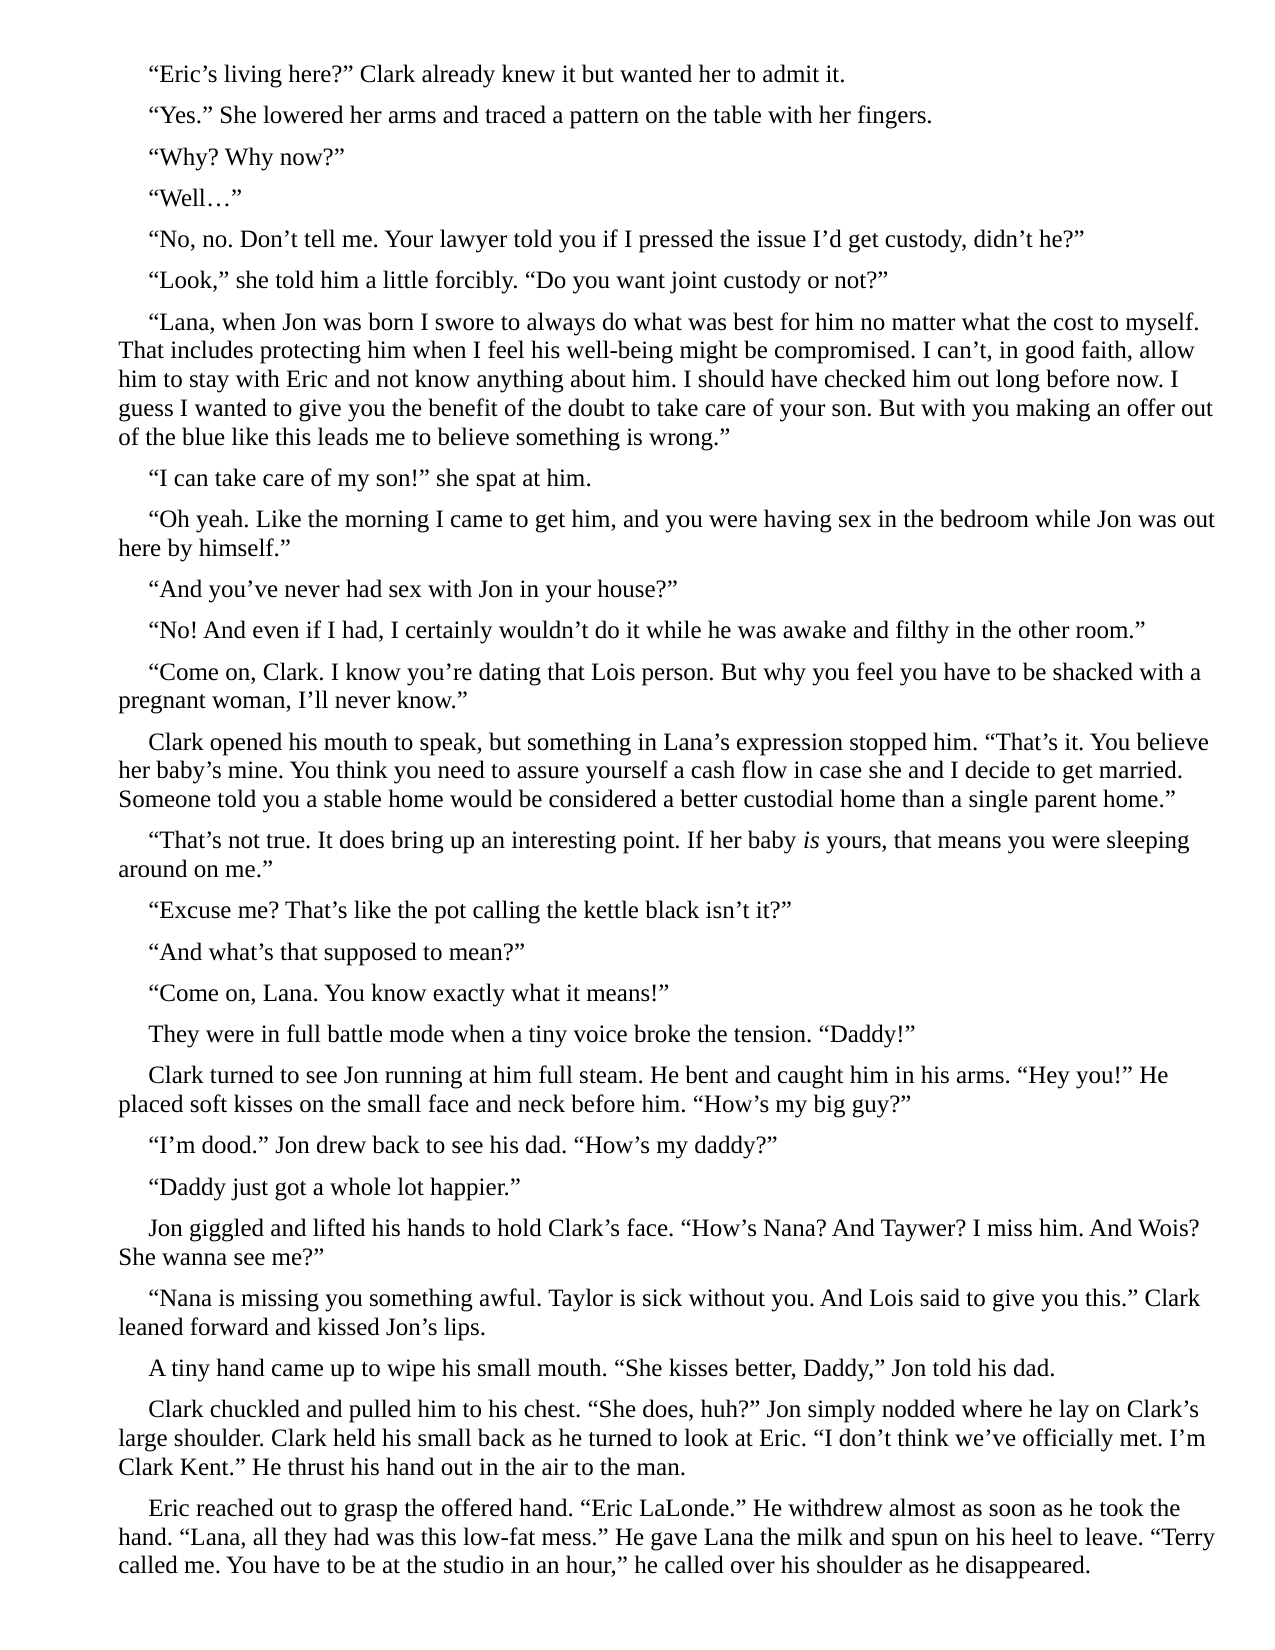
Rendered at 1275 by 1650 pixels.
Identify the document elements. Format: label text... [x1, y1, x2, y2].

text Clark turned to see Jon running at him full steam. He bent and caught him in his arms. “Hey you!” He placed soft kisses on the small face and neck before him. “How’s my big guy?” [118, 1060, 1216, 1118]
text “Lana, when Jon was born I swore to always do what was best for him no matter what the cost to myself. That includes protecting him when I feel his well-being might be compromised. I can’t, in good faith, allow him to stay with Eric and not know anything about him. I should have checked him out long before now. I guess I wanted to give you the benefit of the doubt to take care of your son. But with you making an offer out of the blue like this leads me to believe something is wrong.” [118, 307, 1216, 450]
text Jon giggled and lifted his hands to hold Clark’s face. “How’s Nana? And Taywer? I miss him. And Wois? She wanna see me?” [118, 1213, 1216, 1270]
text “I can take care of my son!” she spat at him. [118, 463, 1216, 492]
text “Look,” she told him a little forcibly. “Do you want joint custody or not?” [118, 265, 1216, 294]
text “Why? Why now?” [118, 142, 1216, 170]
text “Nana is missing you something awful. Taylor is sick without you. And Lois said to give you this.” Clark leaned forward and kissed Jon’s lips. [118, 1283, 1216, 1340]
text “Come on, Lana. You know exactly what it means!” [118, 978, 1216, 1007]
text “And what’s that supposed to mean?” [118, 937, 1216, 965]
text “Well…” [118, 183, 1216, 212]
text “I’m dood.” Jon drew back to see his dad. “How’s my daddy?” [118, 1130, 1216, 1159]
text Eric reached out to grasp the offered hand. “Eric LaLonde.” He withdrew almost as soon as he took the hand. “Lana, all they had was this low-fat mess.” He gave Lana the milk and spun on his heel to leave. “Terry called me. You have to be at the studio in an hour,” he called over his shoulder as he disappeared. [118, 1493, 1216, 1579]
text Clark opened his mouth to speak, but something in Lana’s expression stopped him. “That’s it. You believe her baby’s mine. You think you need to assure yourself a cash flow in case she and I decide to get married. Someone told you a stable home would be considered a better custodial home than a single parent home.” [118, 727, 1216, 813]
text “No, no. Don’t tell me. Your lawyer told you if I pressed the issue I’d get custody, didn’t he?” [118, 224, 1216, 253]
text “Eric’s living here?” Clark already knew it but wanted her to admit it. [118, 59, 1216, 88]
text “Excuse me? That’s like the pot calling the kettle black isn’t it?” [118, 895, 1216, 924]
text “Daddy just got a whole lot happier.” [118, 1172, 1216, 1200]
text “No! And even if I had, I certainly wouldn’t do it while he was awake and filthy in the other room.” [118, 615, 1216, 644]
text A tiny hand came up to wipe his small mouth. “She kisses better, Daddy,” Jon told his dad. [118, 1353, 1216, 1382]
text “Come on, Clark. I know you’re dating that Lois person. But why you feel you have to be shacked with a pregnant woman, I’ll never know.” [118, 657, 1216, 714]
text “Oh yeah. Like the morning I came to get him, and you were having sex in the bedroom while Jon was out here by himself.” [118, 504, 1216, 562]
text Clark chuckled and pulled him to his chest. “She does, huh?” Jon simply nodded where he lay on Clark’s large shoulder. Clark held his small back as he turned to look at Eric. “I don’t think we’ve officially met. I’m Clark Kent.” He thrust his hand out in the air to the man. [118, 1394, 1216, 1480]
text “That’s not true. It does bring up an interesting point. If her baby is yours, that means you were sleeping around on me.” [118, 825, 1216, 883]
text They were in full battle mode when a tiny voice broke the tension. “Daddy!” [118, 1019, 1216, 1048]
text “And you’ve never had sex with Jon in your house?” [118, 574, 1216, 603]
text “Yes.” She lowered her arms and traced a pattern on the table with her fingers. [118, 100, 1216, 129]
